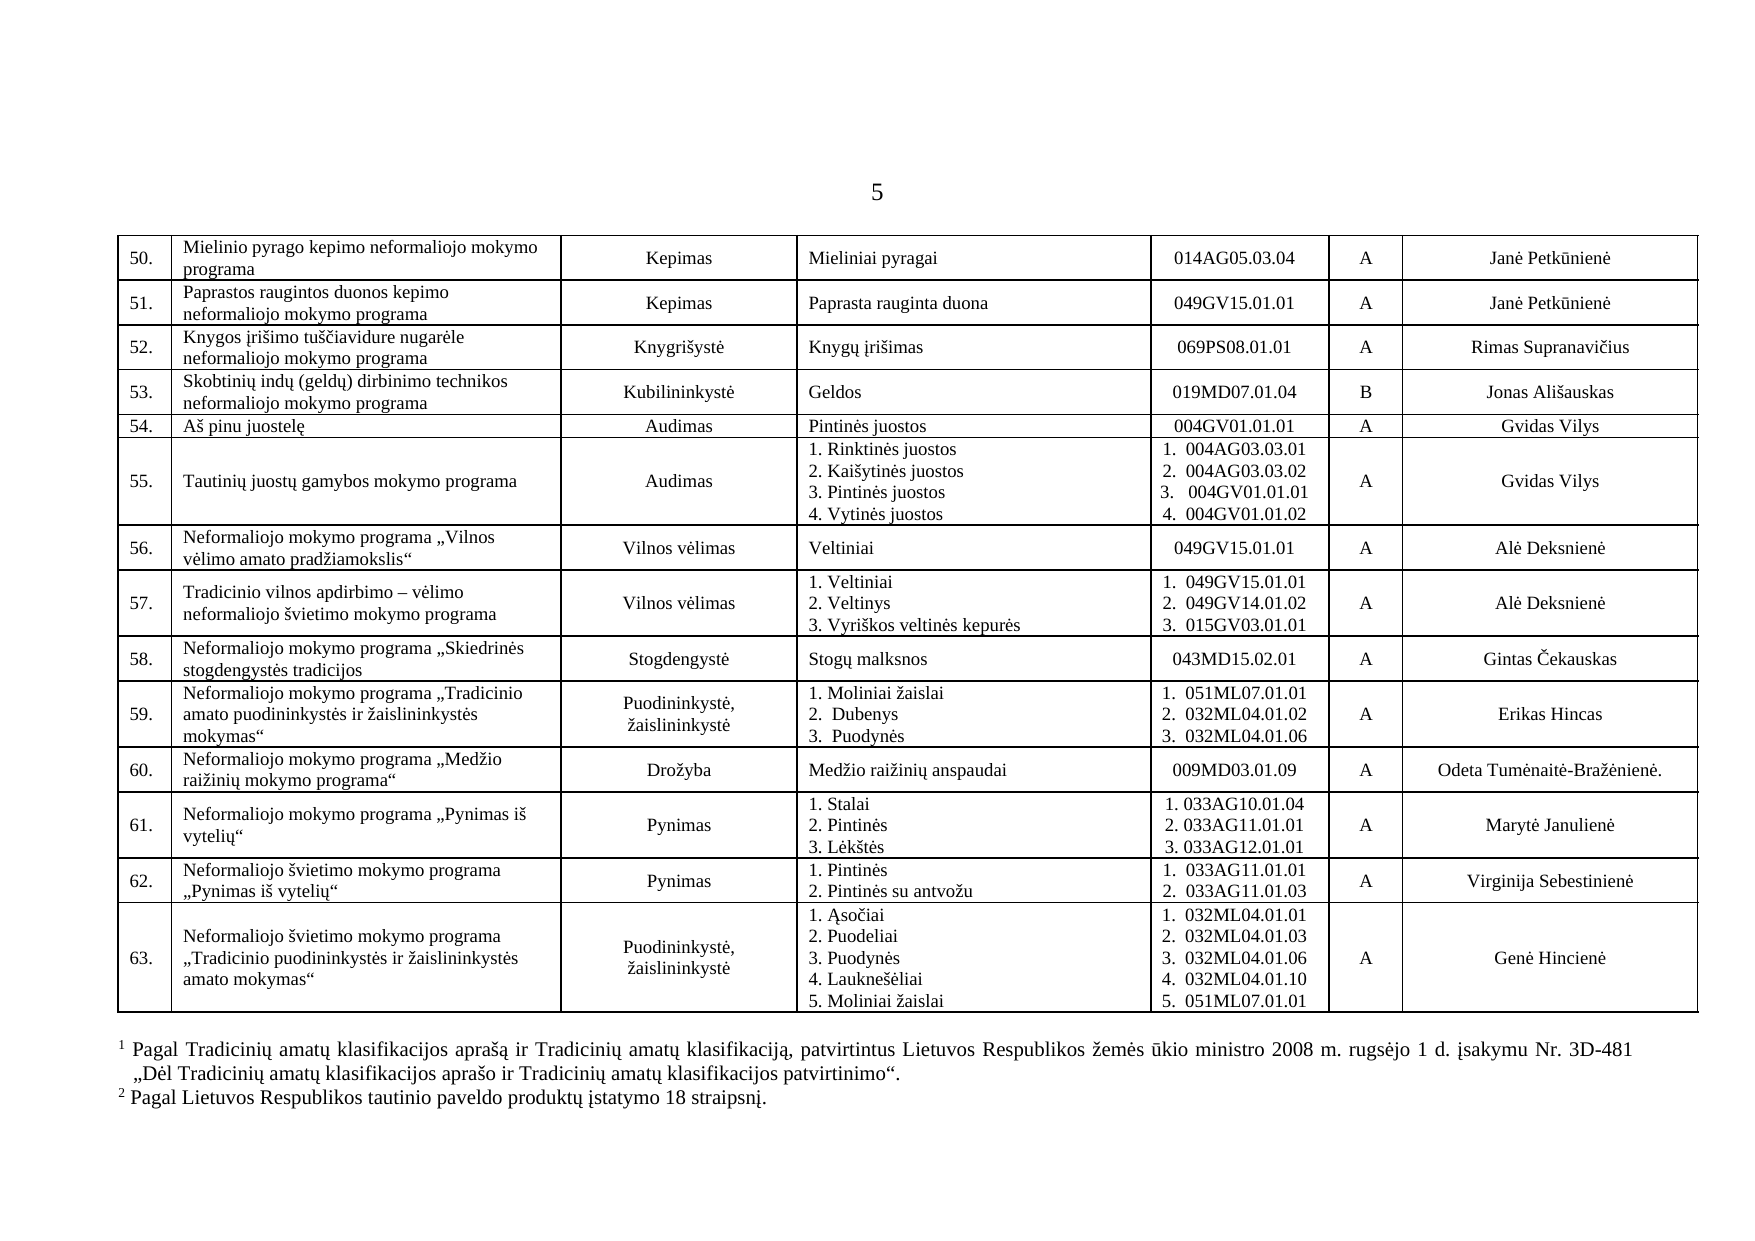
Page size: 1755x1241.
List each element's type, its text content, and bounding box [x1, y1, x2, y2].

text 2 Pagal Lietuvos Respublikоs tautinio paveldo produktų įstatymo 18 straipsnį. [118, 1085, 1636, 1109]
text 1 Pagal Tradicinių amatų klasifikacijos aprašą ir Tradicinių amatų klasifikaciją, patvirtintus Lietuvos Respublikоs žemės ūkio ministro 2008 m. rugsėjo 1 d. įsakymu Nr. 3D-481 „Dėl Tradicinių amatų klasifikacijos aprašo ir Tradicinių amatų klasifikacijos patvirtinimo“. [118, 1037, 1636, 1085]
